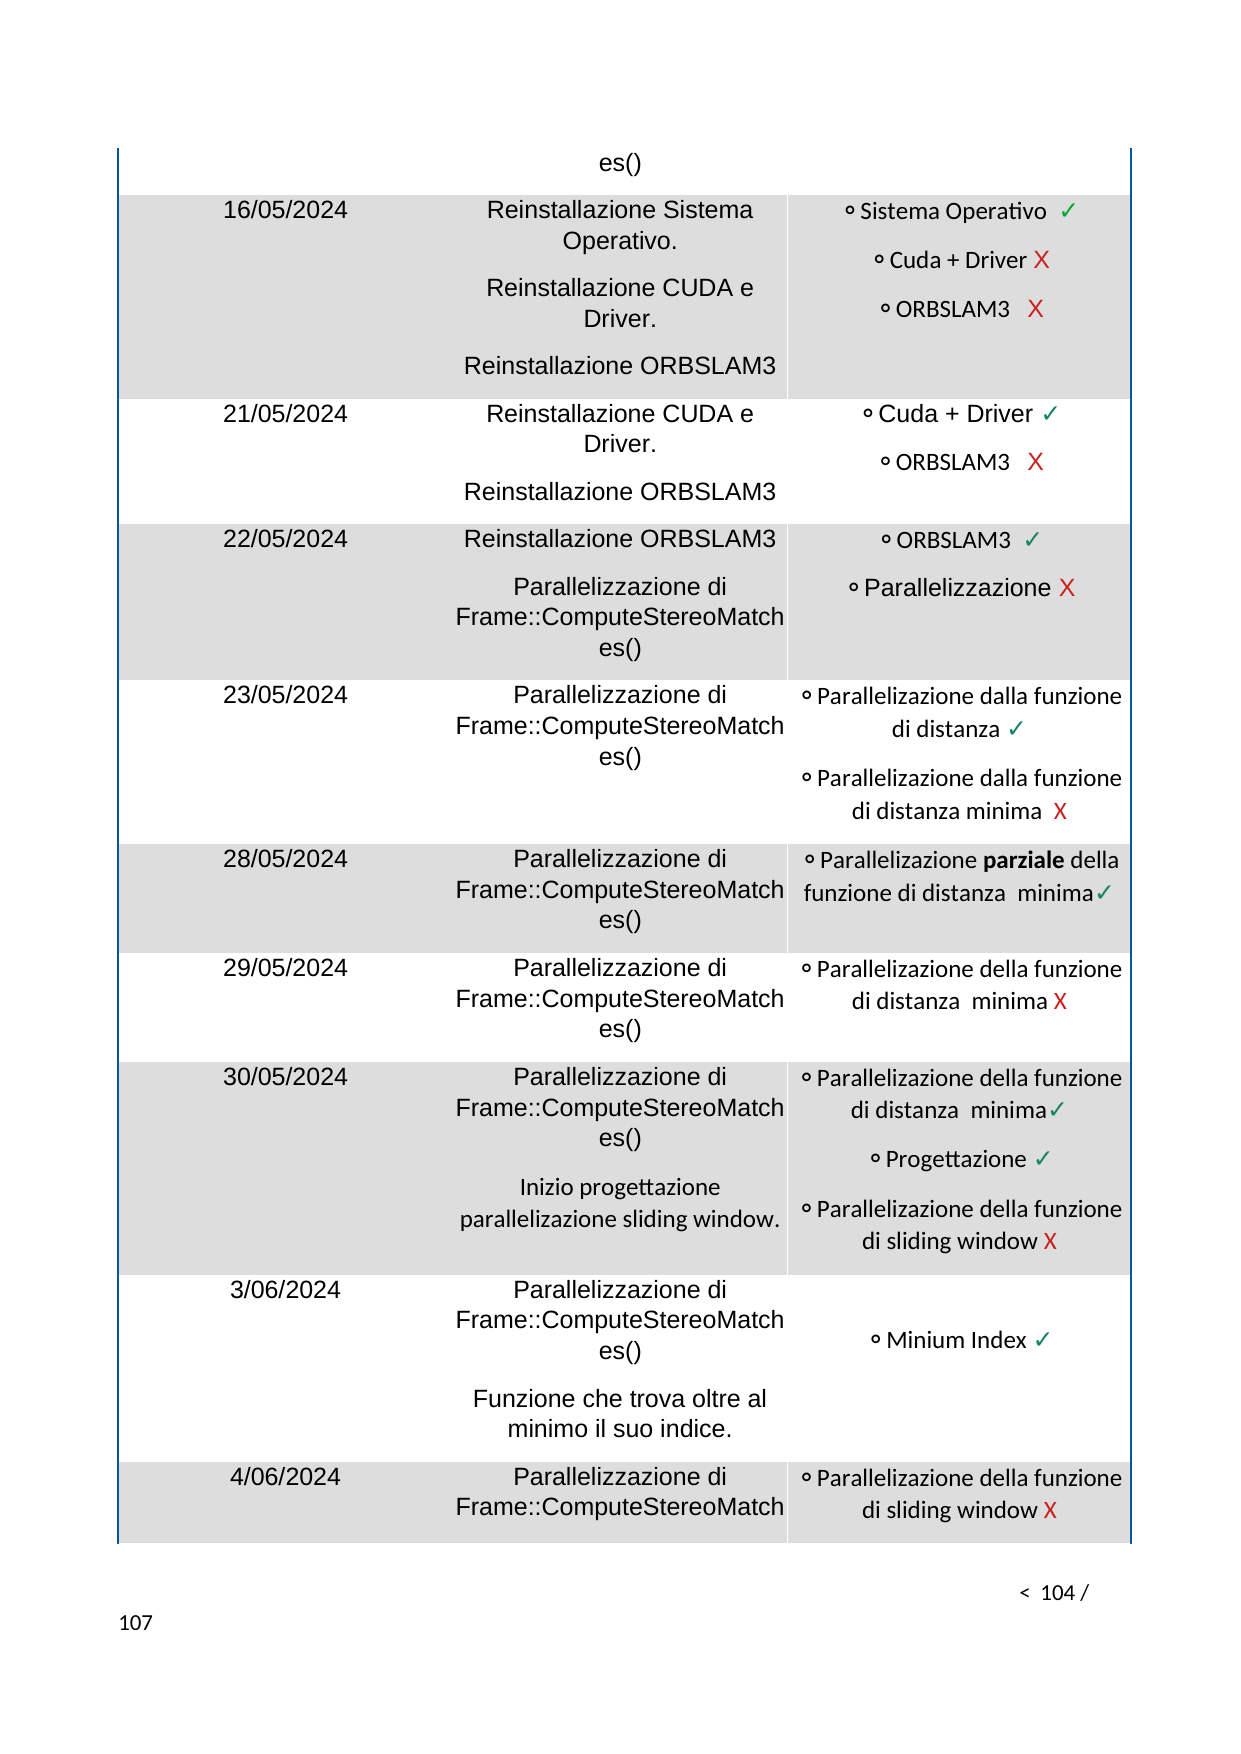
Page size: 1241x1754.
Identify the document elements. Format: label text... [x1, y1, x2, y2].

table_cell Parallelizzazione di Frame::ComputeStereoMatches() [453, 844, 787, 953]
table_cell 23/05/2024 [119, 680, 453, 844]
table_cell 16/05/2024 [119, 195, 453, 399]
table_cell ⚬Parallelizazione dalla funzione di distanza ✓ ⚬Parallelizazione dalla funzione di distanza minima X [788, 680, 1130, 844]
table_cell ⚬Parallelizazione della funzione di sliding window X [788, 1462, 1130, 1543]
table_cell es() [453, 148, 787, 195]
table_cell [119, 148, 453, 195]
table_cell Reinstallazione CUDA e Driver. Reinstallazione ORBSLAM3 [453, 399, 787, 524]
table_cell Parallelizzazione di Frame::ComputeStereoMatches() Inizio progettazione parallelizazione sliding window. [453, 1062, 787, 1275]
table_cell ⚬Sistema Operativo ✓ ⚬Cuda + Driver X ⚬ORBSLAM3 X [788, 195, 1130, 399]
table_cell Parallelizzazione di Frame::ComputeStereoMatch [453, 1462, 787, 1543]
table_cell 28/05/2024 [119, 844, 453, 953]
table_cell 30/05/2024 [119, 1062, 453, 1275]
table_cell Parallelizzazione di Frame::ComputeStereoMatches() [453, 953, 787, 1062]
table_cell Reinstallazione Sistema Operativo. Reinstallazione CUDA e Driver. Reinstallazione ORBSLAM3 [453, 195, 787, 399]
table_cell Reinstallazione ORBSLAM3 Parallelizzazione di Frame::ComputeStereoMatches() [453, 524, 787, 680]
table_cell 22/05/2024 [119, 524, 453, 680]
table_cell ⚬Parallelizazione della funzione di distanza minima X [788, 953, 1130, 1062]
table_cell [788, 148, 1130, 195]
table_cell ⚬Cuda + Driver ✓ ⚬ORBSLAM3 X [788, 399, 1130, 524]
table_cell ⚬Minium Index ✓ [788, 1275, 1130, 1462]
table_cell ⚬ORBSLAM3 ✓ ⚬Parallelizzazione X [788, 524, 1130, 680]
table_cell 4/06/2024 [119, 1462, 453, 1543]
table_cell 21/05/2024 [119, 399, 453, 524]
table_cell 29/05/2024 [119, 953, 453, 1062]
table_cell ⚬Parallelizazione parziale della funzione di distanza minima✓ [788, 844, 1130, 953]
table_cell Parallelizzazione di Frame::ComputeStereoMatches() Funzione che trova oltre al minimo il suo indice. [453, 1275, 787, 1462]
table_cell 3/06/2024 [119, 1275, 453, 1462]
table_cell Parallelizzazione di Frame::ComputeStereoMatches() [453, 680, 787, 844]
table_cell ⚬Parallelizazione della funzione di distanza minima✓ ⚬Progettazione ✓ ⚬Parallelizazione della funzione di sliding window X [788, 1062, 1130, 1275]
